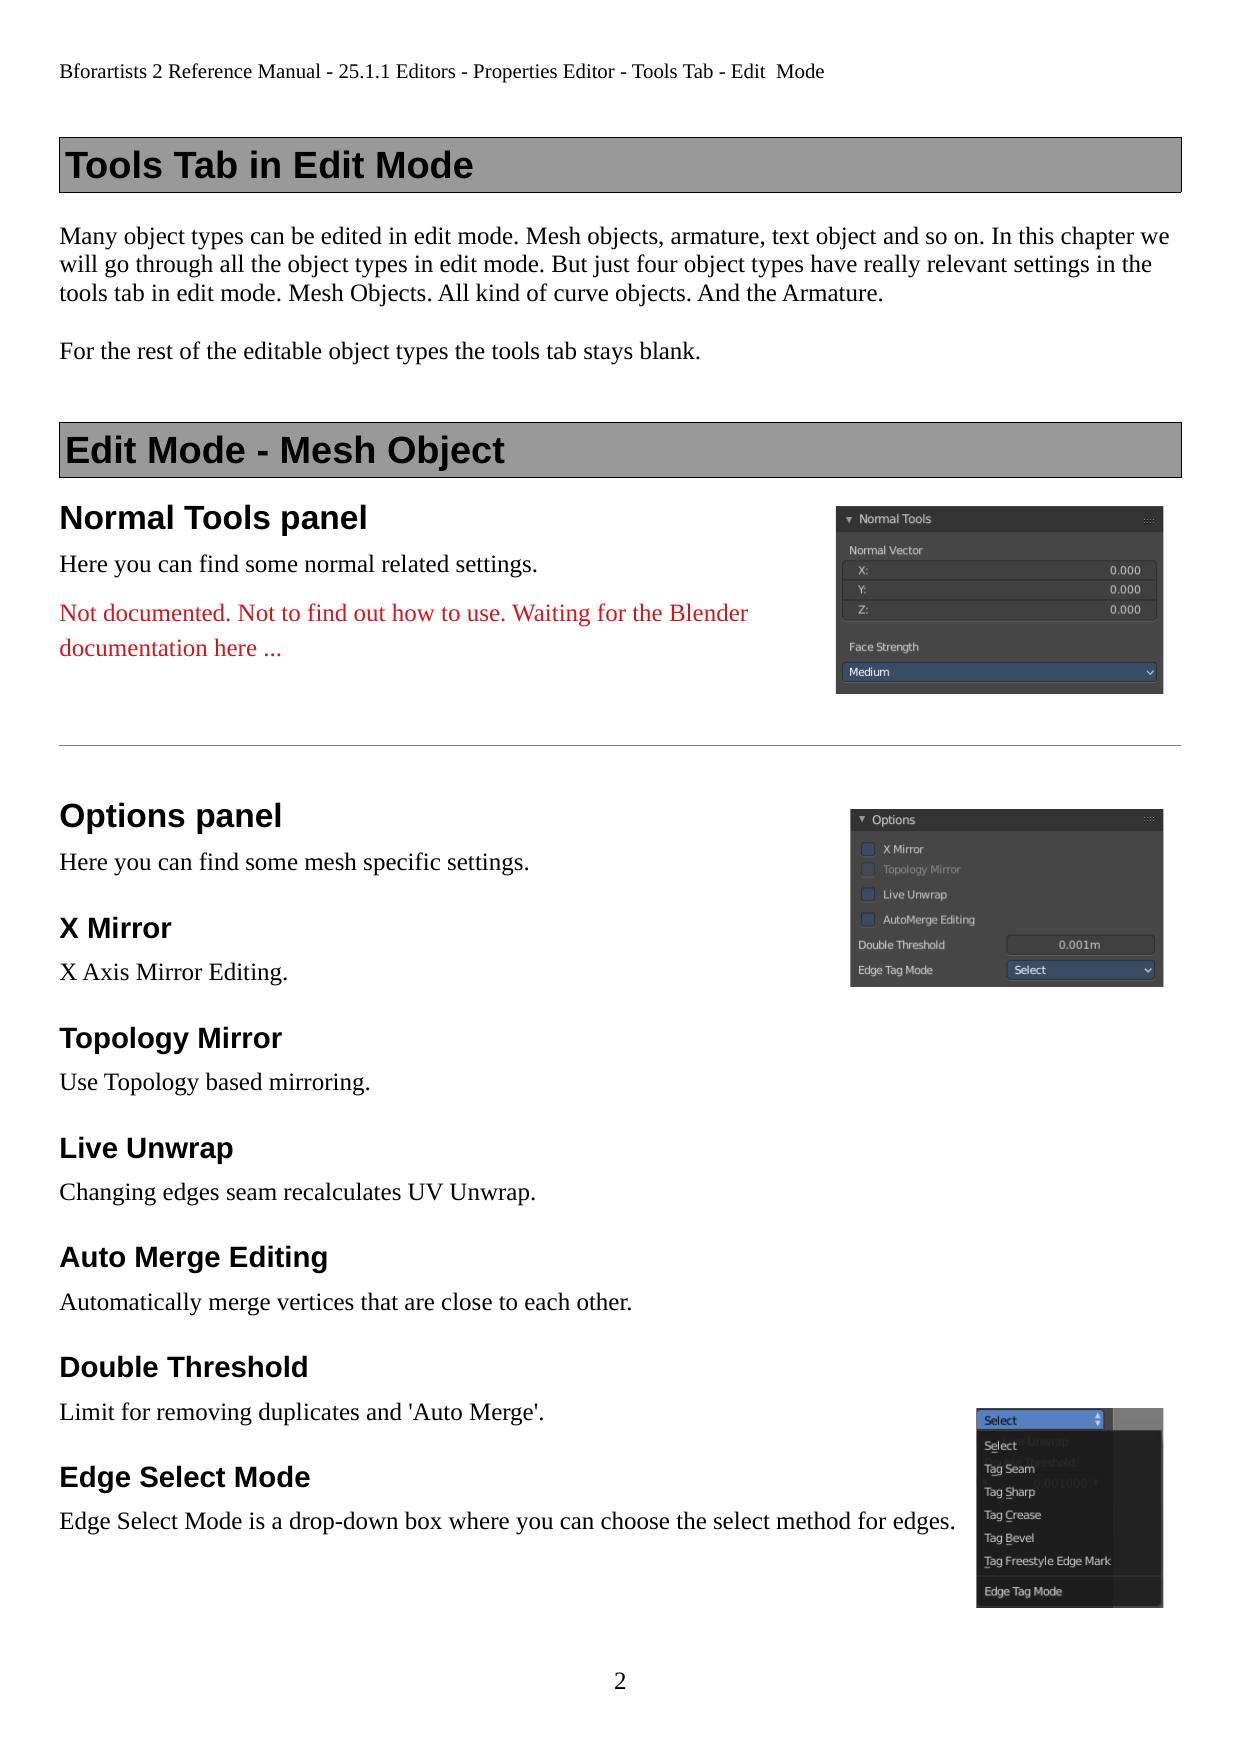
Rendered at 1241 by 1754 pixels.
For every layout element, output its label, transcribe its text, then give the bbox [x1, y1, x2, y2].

subtitle Auto Merge Editing [59, 1240, 1181, 1274]
text Not documented. Not to find out how to use. Waiting for the Blender documentation here ... [59, 598, 835, 662]
text Many object types can be edited in edit mode. Mesh objects, armature, text object and so on. In this chapter we will go through all the object types in edit mode. But just four object types have really relevant settings in the tools tab in edit mode. Mesh Objects. All kind of curve objects. And the Armature. [59, 221, 1181, 307]
subtitle X Mirror [59, 911, 850, 944]
table_header Edit Mode - Mesh Object [60, 423, 1181, 477]
text X Axis Mirror Editing. [59, 957, 850, 986]
text Automatically merge vertices that are close to each other. [59, 1287, 1181, 1315]
picture [850, 809, 1164, 987]
subtitle Edge Select Mode [59, 1460, 976, 1494]
subtitle Normal Tools panel [59, 498, 1181, 537]
text Edge Select Mode is a drop-down box where you can choose the select method for edges. [59, 1506, 976, 1535]
subtitle [1164, 911, 1181, 944]
text Here you can find some mesh specific settings. [59, 847, 850, 876]
text [1164, 957, 1181, 986]
subtitle Live Unwrap [59, 1131, 1181, 1164]
text Here you can find some normal related settings. [59, 549, 835, 578]
subtitle Topology Mirror [59, 1021, 1181, 1054]
picture [976, 1408, 1164, 1608]
subtitle Double Threshold [59, 1350, 1181, 1384]
text For the rest of the editable object types the tools tab stays blank. [59, 336, 1181, 364]
text Changing edges seam recalculates UV Unwrap. [59, 1177, 1181, 1206]
subtitle [1164, 1460, 1181, 1494]
text Limit for removing duplicates and 'Auto Merge'. [59, 1397, 1181, 1425]
text Use Topology based mirroring. [59, 1067, 1181, 1096]
table_header Tools Tab in Edit Mode [60, 138, 1181, 192]
picture [835, 506, 1164, 694]
subtitle Options panel [59, 796, 1181, 834]
